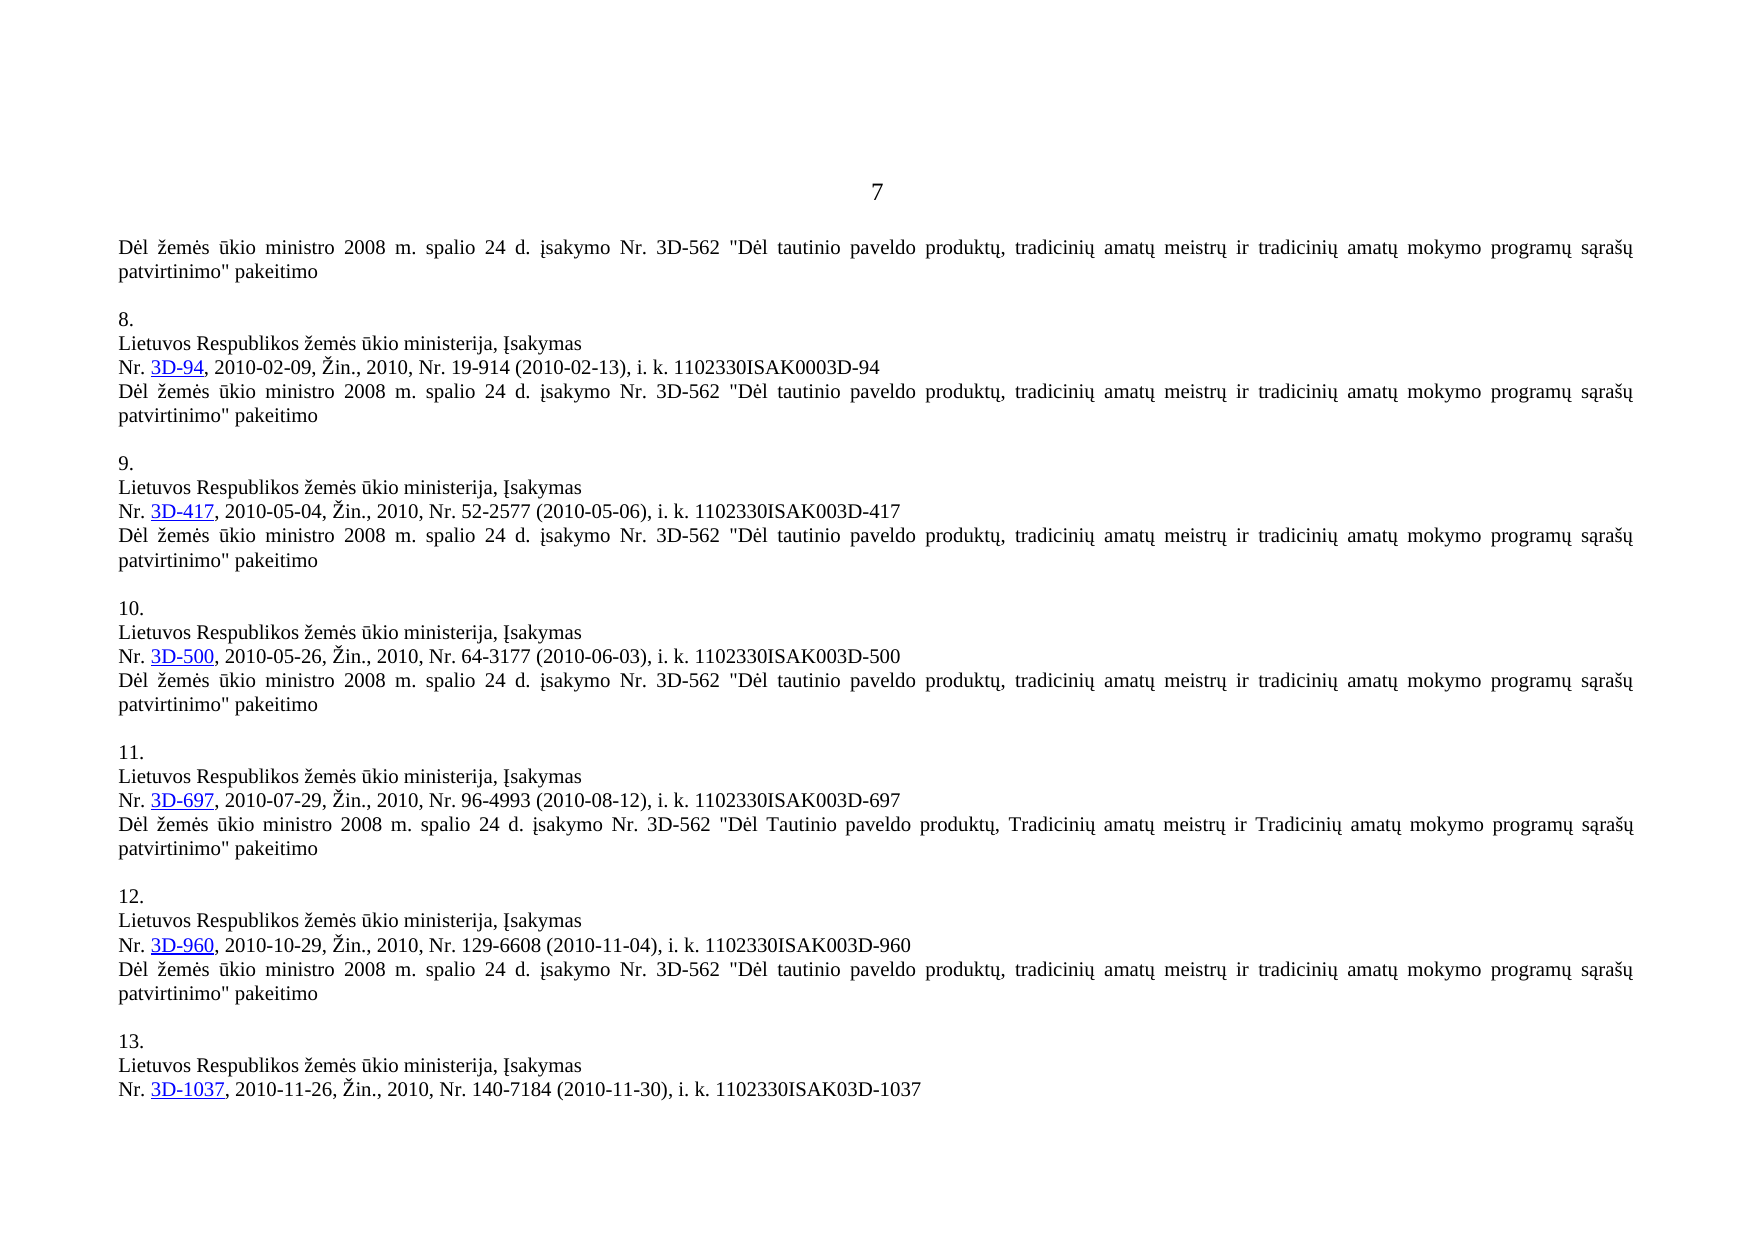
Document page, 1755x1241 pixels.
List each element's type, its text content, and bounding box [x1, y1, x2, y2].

text Lietuvos Respublikos žemės ūkio ministerija, Įsakymas [118, 908, 1636, 932]
text Nr. 3D-417, 2010-05-04, Žin., 2010, Nr. 52-2577 (2010-05-06), i. k. 1102330ISAK003D-417 [118, 499, 1636, 523]
text Lietuvos Respublikos žemės ūkio ministerija, Įsakymas [118, 331, 1636, 355]
text 12. [118, 884, 1636, 908]
text Dėl žemės ūkio ministro 2008 m. spalio 24 d. įsakymo Nr. 3D-562 "Dėl tautinio paveldo produktų, tradicinių amatų meistrų ir tradicinių amatų mokymo programų sąrašų patvirtinimo" pakeitimo [118, 957, 1636, 1005]
text Lietuvos Respublikos žemės ūkio ministerija, Įsakymas [118, 764, 1636, 788]
text Nr. 3D-500, 2010-05-26, Žin., 2010, Nr. 64-3177 (2010-06-03), i. k. 1102330ISAK003D-500 [118, 644, 1636, 668]
text Nr. 3D-697, 2010-07-29, Žin., 2010, Nr. 96-4993 (2010-08-12), i. k. 1102330ISAK003D-697 [118, 788, 1636, 812]
text 13. [118, 1029, 1636, 1053]
text Lietuvos Respublikos žemės ūkio ministerija, Įsakymas [118, 475, 1636, 499]
text Dėl žemės ūkio ministro 2008 m. spalio 24 d. įsakymo Nr. 3D-562 "Dėl Tautinio paveldo produktų, Tradicinių amatų meistrų ir Tradicinių amatų mokymo programų sąrašų patvirtinimo" pakeitimo [118, 812, 1636, 860]
text Nr. 3D-94, 2010-02-09, Žin., 2010, Nr. 19-914 (2010-02-13), i. k. 1102330ISAK0003D-94 [118, 355, 1636, 379]
text 10. [118, 596, 1636, 620]
text Nr. 3D-1037, 2010-11-26, Žin., 2010, Nr. 140-7184 (2010-11-30), i. k. 1102330ISAK03D-1037 [118, 1077, 1636, 1101]
text Lietuvos Respublikos žemės ūkio ministerija, Įsakymas [118, 1053, 1636, 1077]
text Nr. 3D-960, 2010-10-29, Žin., 2010, Nr. 129-6608 (2010-11-04), i. k. 1102330ISAK003D-960 [118, 932, 1636, 957]
text Dėl žemės ūkio ministro 2008 m. spalio 24 d. įsakymo Nr. 3D-562 "Dėl tautinio paveldo produktų, tradicinių amatų meistrų ir tradicinių amatų mokymo programų sąrašų patvirtinimo" pakeitimo [118, 235, 1636, 283]
text Dėl žemės ūkio ministro 2008 m. spalio 24 d. įsakymo Nr. 3D-562 "Dėl tautinio paveldo produktų, tradicinių amatų meistrų ir tradicinių amatų mokymo programų sąrašų patvirtinimo" pakeitimo [118, 523, 1636, 572]
text Dėl žemės ūkio ministro 2008 m. spalio 24 d. įsakymo Nr. 3D-562 "Dėl tautinio paveldo produktų, tradicinių amatų meistrų ir tradicinių amatų mokymo programų sąrašų patvirtinimo" pakeitimo [118, 379, 1636, 427]
text Dėl žemės ūkio ministro 2008 m. spalio 24 d. įsakymo Nr. 3D-562 "Dėl tautinio paveldo produktų, tradicinių amatų meistrų ir tradicinių amatų mokymo programų sąrašų patvirtinimo" pakeitimo [118, 668, 1636, 716]
text 8. [118, 307, 1636, 331]
text Lietuvos Respublikos žemės ūkio ministerija, Įsakymas [118, 620, 1636, 644]
text 11. [118, 740, 1636, 764]
text 9. [118, 451, 1636, 475]
